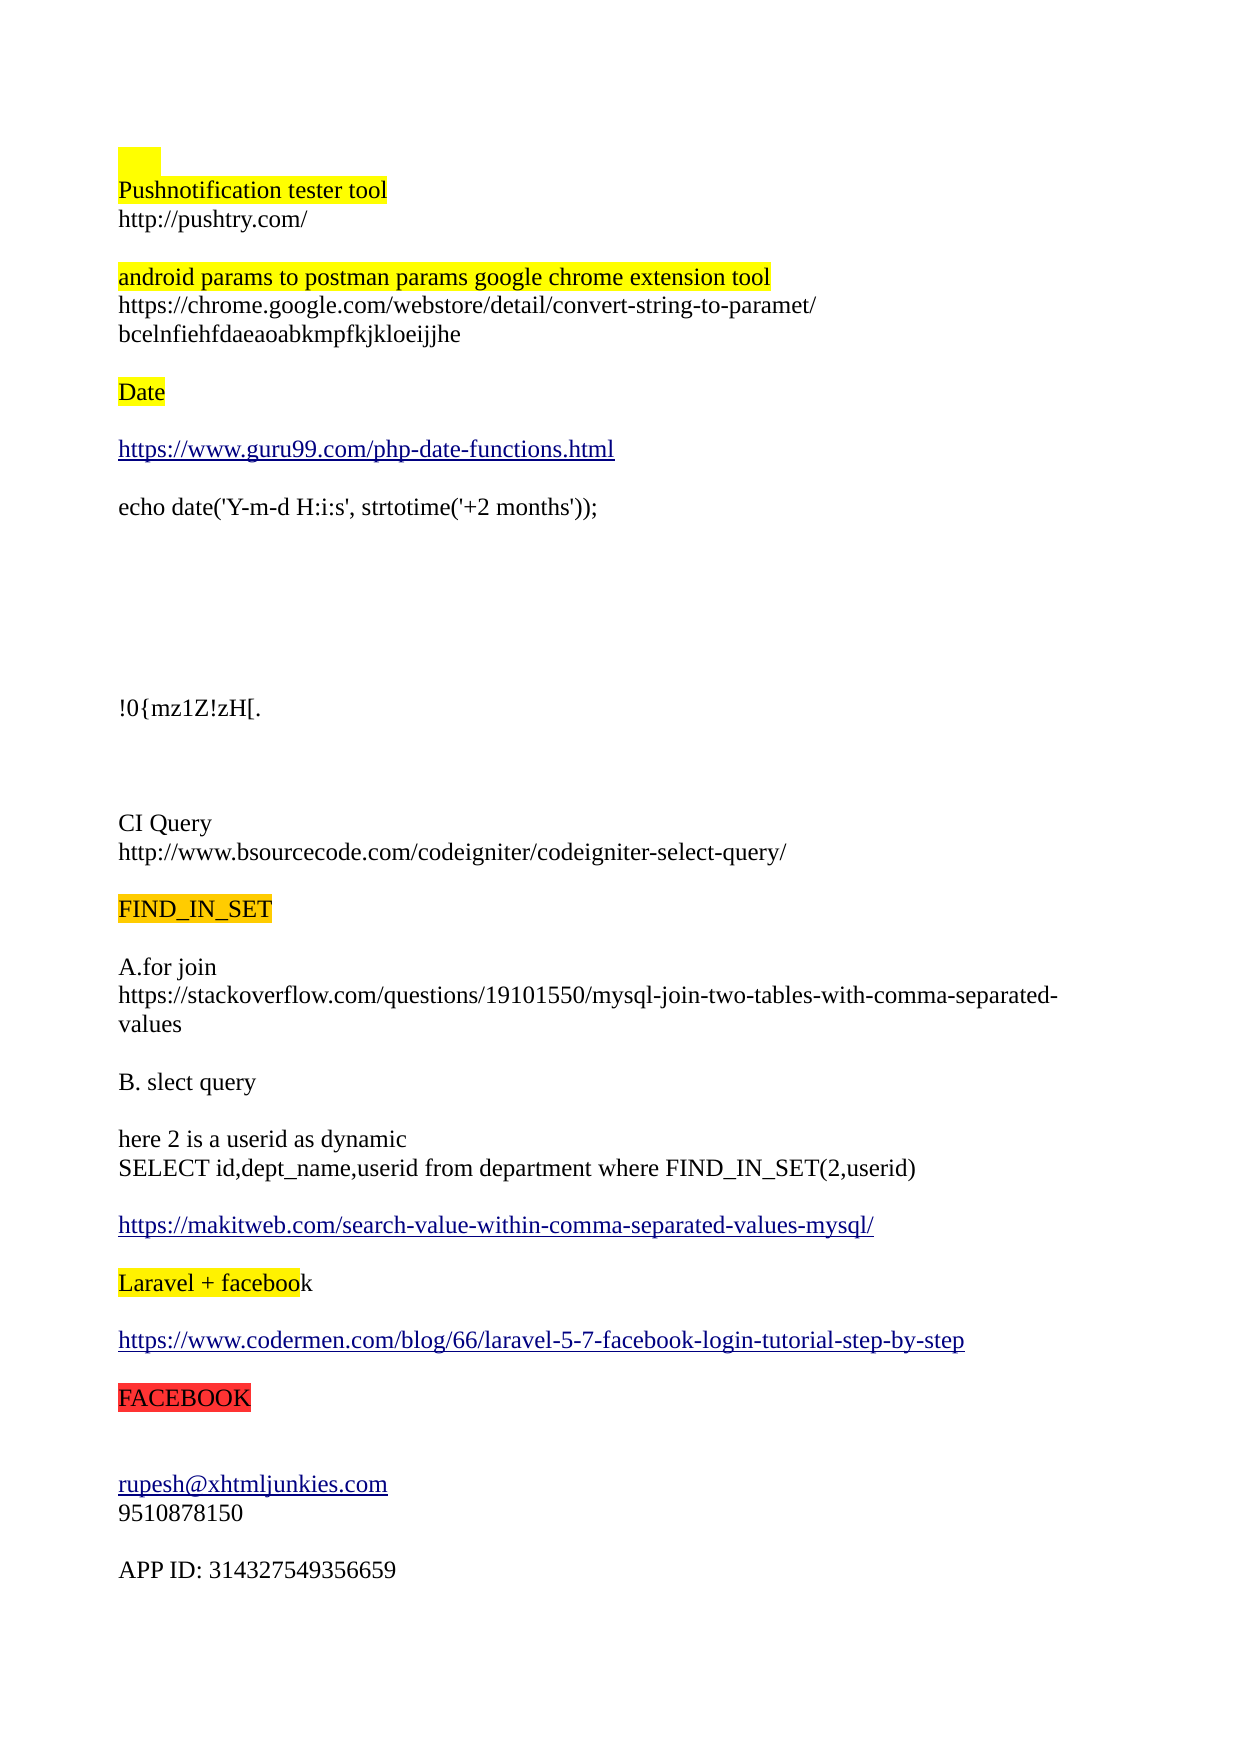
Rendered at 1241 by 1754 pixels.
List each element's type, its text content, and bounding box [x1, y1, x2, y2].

text !0{mz1Z!zH[. [118, 693, 1122, 722]
text CI Query [118, 808, 1122, 837]
text echo date('Y-m-d H:i:s', strtotime('+2 months')); [118, 492, 1122, 521]
text Laravel + facebook [118, 1268, 1122, 1297]
text rupesh@xhtmljunkies.com [118, 1412, 1122, 1498]
text SELECT id,dept_name,userid from department where FIND_IN_SET(2,userid) [118, 1153, 1122, 1182]
text Date [118, 377, 1122, 406]
text https://www.guru99.com/php-date-functions.html [118, 434, 1122, 463]
text https://stackoverflow.com/questions/19101550/mysql-join-two-tables-with-comma-separated-values [118, 981, 1122, 1038]
text https://chrome.google.com/webstore/detail/convert-string-to-paramet/bcelnfiehfdaeaoabkmpfkjkloeijjhe [118, 291, 1122, 348]
text APP ID: 314327549356659 [118, 1556, 1122, 1584]
text 9510878150 [118, 1498, 1122, 1527]
text B. slect query [118, 1067, 1122, 1096]
text here 2 is a userid as dynamic [118, 1124, 1122, 1153]
text android params to postman params google chrome extension tool [118, 262, 1122, 291]
text http://www.bsourcecode.com/codeigniter/codeigniter-select-query/ [118, 837, 1122, 866]
text Pushnotification tester tool [118, 176, 1122, 204]
text FIND_IN_SET [118, 894, 1122, 923]
text http://pushtry.com/ [118, 204, 1122, 233]
text https://www.codermen.com/blog/66/laravel-5-7-facebook-login-tutorial-step-by-step [118, 1326, 1122, 1354]
text https://makitweb.com/search-value-within-comma-separated-values-mysql/ [118, 1211, 1122, 1239]
text A.for join [118, 952, 1122, 981]
text FACEBOOK [118, 1383, 1122, 1412]
